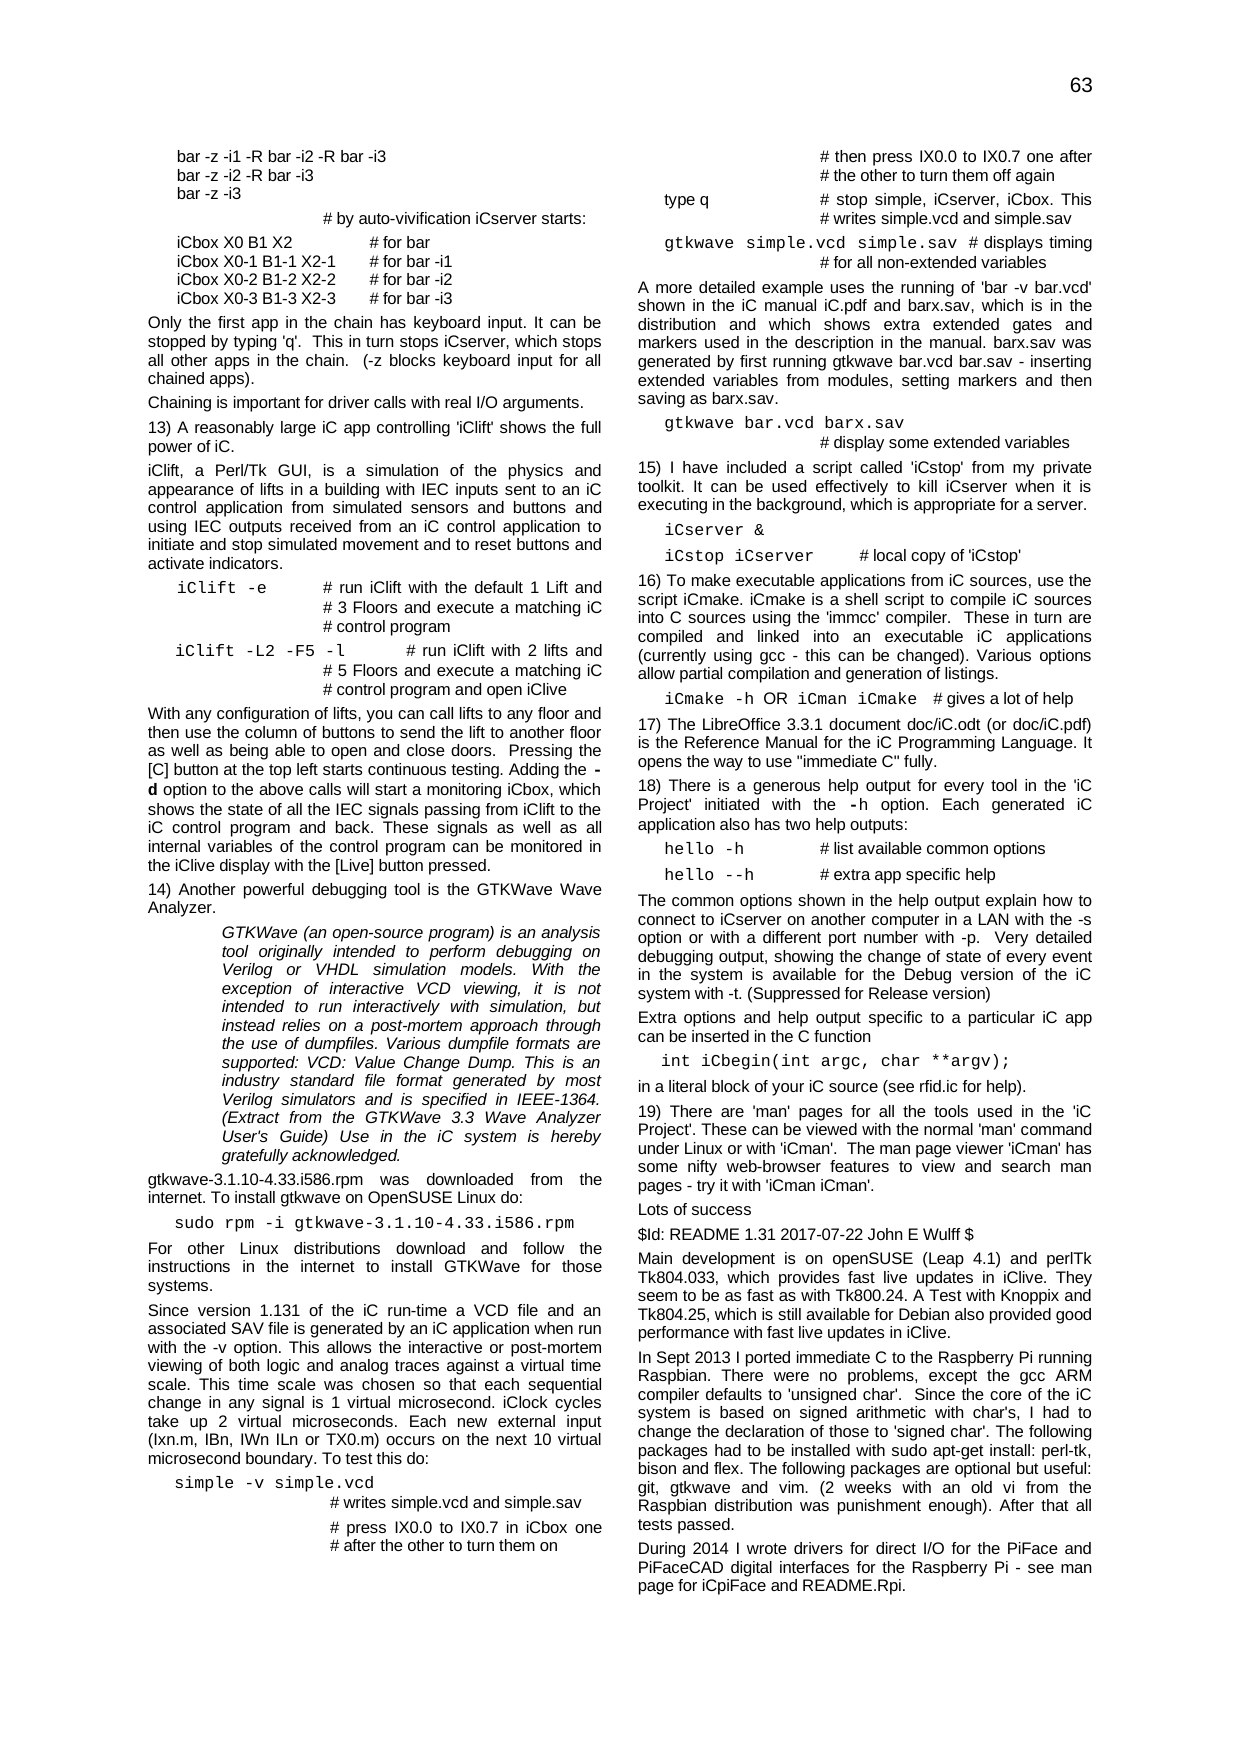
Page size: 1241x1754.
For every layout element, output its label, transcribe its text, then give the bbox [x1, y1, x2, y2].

text simple -v simple.vcd # writes simple.vcd and simple.sav [148, 1474, 602, 1512]
text 14) Another powerful debugging tool is the GTKWave Wave Analyzer. [148, 880, 602, 917]
text 16) To make executable applications from iC sources, use the script iCmake. iCmake is a shell script to compile iC sources into C sources using the 'immcc' compiler. These in turn are compiled and linked into an executable iC applications (currently using gcc - this can be changed). Various options allow partial compilation and generation of listings. [638, 572, 1092, 683]
text gtkwave-3.1.10-4.33.i586.rpm was downloaded from the internet. To install gtkwave on OpenSUSE Linux do: [148, 1170, 602, 1207]
text hello -h # list available common options [638, 839, 1092, 859]
text Lots of success [638, 1201, 1092, 1219]
text iClift -L2 -F5 -l # run iClift with 2 lifts and # 5 Floors and execute a matching iC # control program and open iClive [148, 642, 602, 699]
text With any configuration of lifts, you can call lifts to any floor and then use the column of buttons to send the lift to another floor as well as being able to open and close doors. Pressing the [C] button at the top left starts continuous testing. Adding the -d option to the above calls will start a monitoring iCbox, which shows the state of all the IEC signals passing from iClift to the iC control program and back. These signals as well as all internal variables of the control program can be monitored in the iClive display with the [Live] button pressed. [148, 705, 602, 874]
text In Sept 2013 I ported immediate C to the Raspberry Pi running Raspbian. There were no problems, except the gcc ARM compiler defaults to 'unsigned char'. Since the core of the iC system is based on signed arithmetic with char's, I had to change the declaration of those to 'signed char'. The following packages had to be installed with sudo apt-get install: perl-tk, bison and flex. The following packages are optional but useful: git, gtkwave and vim. (2 weeks with an old vi from the Raspbian distribution was punishment enough). After that all tests passed. [638, 1348, 1092, 1534]
text in a literal block of your iC source (see rfid.ic for help). [638, 1078, 1092, 1096]
text sudo rpm -i gtkwave-3.1.10-4.33.i586.rpm [148, 1213, 602, 1233]
text # press IX0.0 to IX0.7 in iCbox one # after the other to turn them on [148, 1518, 602, 1555]
text iCmake -h OR iCman iCmake # gives a lot of help [638, 689, 1092, 709]
text iCbox X0 B1 X2 # for bar iCbox X0-1 B1-1 X2-1 # for bar -i1 iCbox X0-2 B1-2 X2-2 # for bar -i2 iCbox X0-3 B1-3 X2-3 # for bar -i3 [148, 234, 602, 308]
text iCstop iCserver # local copy of 'iCstop' [638, 546, 1092, 566]
text 15) I have included a script called 'iCstop' from my private toolkit. It can be used effectively to kill iCserver when it is executing in the background, which is appropriate for a server. [638, 458, 1092, 514]
text The common options shown in the help output explain how to connect to iCserver on another computer in a LAN with the -s option or with a different port number with -p. Very detailed debugging output, showing the change of state of every event in the system is available for the Debug version of the iC system with -t. (Suppressed for Release version) [638, 891, 1092, 1003]
text 18) There is a generous help output for every tool in the 'iC Project' initiated with the -h option. Each generated iC application also has two help outputs: [638, 777, 1092, 834]
text For other Linux distributions download and follow the instructions in the internet to install GTKWave for those systems. [148, 1239, 602, 1295]
text Main development is on openSUSE (Leap 4.1) and perlTk Tk804.033, which provides fast live updates in iClive. They seem to be as fast as with Tk800.24. A Test with Knoppix and Tk804.25, which is still available for Debian also provided good performance with fast live updates in iClive. [638, 1250, 1092, 1342]
text gtkwave simple.vcd simple.sav # displays timing # for all non-extended variables [638, 234, 1092, 272]
text iClift, a Perl/Tk GUI, is a simulation of the physics and appearance of lifts in a building with IEC inputs sent to an iC control application from simulated sensors and buttons and using IEC outputs received from an iC control application to initiate and stop simulated movement and to reset buttons and activate indicators. [148, 461, 602, 573]
text During 2014 I wrote drivers for direct I/O for the PiFace and PiFaceCAD digital interfaces for the Raspberry Pi - see man page for iCpiFace and README.Rpi. [638, 1540, 1092, 1595]
text # by auto-vivification iCserver starts: [148, 209, 602, 228]
text iCserver & [638, 520, 1092, 540]
text Since version 1.131 of the iC run-time a VCD file and an associated SAV file is generated by an iC application when run with the -v option. This allows the interactive or post-mortem viewing of both logic and analog traces against a virtual time scale. This time scale was chosen so that each sequential change in any signal is 1 virtual microsecond. iClock cycles take up 2 virtual microseconds. Each new external input (Ixn.m, IBn, IWn ILn or TX0.m) occurs on the next 10 virtual microsecond boundary. To test this do: [148, 1301, 602, 1468]
text 19) There are 'man' pages for all the tools used in the 'iC Project'. These can be viewed with the normal 'man' command under Linux or with 'iCman'. The man page viewer 'iCman' has some nifty web-browser features to view and search man pages - try it with 'iCman iCman'. [638, 1102, 1092, 1195]
text Only the first app in the chain has keyboard input. It can be stopped by typing 'q'. This in turn stops iCserver, which stops all other apps in the chain. (-z blocks keyboard input for all chained apps). [148, 314, 602, 388]
text 13) A reasonably large iC app controlling 'iClift' shows the full power of iC. [148, 418, 602, 456]
text Chaining is important for driver calls with real I/O arguments. [148, 394, 602, 412]
text hello --h # extra app specific help [638, 866, 1092, 886]
text gtkwave bar.vcd barx.sav # display some extended variables [638, 414, 1092, 452]
text # then press IX0.0 to IX0.7 one after # the other to turn them off again [638, 148, 1092, 185]
text $Id: README 1.31 2017-07-22 John E Wulff $ [638, 1225, 1092, 1244]
text iClift -e # run iClift with the default 1 Lift and # 3 Floors and execute a matching iC # control program [148, 579, 602, 636]
text type q # stop simple, iCserver, iCbox. This # writes simple.vcd and simple.sav [638, 191, 1092, 228]
text 17) The LibreOffice 3.3.1 document doc/iC.odt (or doc/iC.pdf) is the Reference Manual for the iC Programming Language. It opens the way to use "immediate C" fully. [638, 715, 1092, 771]
text int iCbegin(int argc, char **argv); [638, 1052, 1092, 1072]
text GTKWave (an open-source program) is an analysis tool originally intended to perform debugging on Verilog or VHDL simulation models. With the exception of interactive VCD viewing, it is not intended to run interactively with simulation, but instead relies on a post-mortem approach through the use of dumpfiles. Various dumpfile formats are supported: VCD: Value Change Dump. This is an industry standard file format generated by most Verilog simulators and is specified in IEEE-1364. (Extract from the GTKWave 3.3 Wave Analyzer User's Guide) Use in the iC system is hereby gratefully acknowledged. [222, 923, 602, 1164]
text bar -z -i1 -R bar -i2 -R bar -i3 bar -z -i2 -R bar -i3 bar -z -i3 [148, 148, 602, 203]
text Extra options and help output specific to a particular iC app can be inserted in the C function [638, 1009, 1092, 1046]
text A more detailed example uses the running of 'bar -v bar.vcd' shown in the iC manual iC.pdf and barx.sav, which is in the distribution and which shows extra extended gates and markers used in the description in the manual. barx.sav was generated by first running gtkwave bar.vcd bar.sav - inserting extended variables from modules, setting markers and then saving as barx.sav. [638, 278, 1092, 408]
